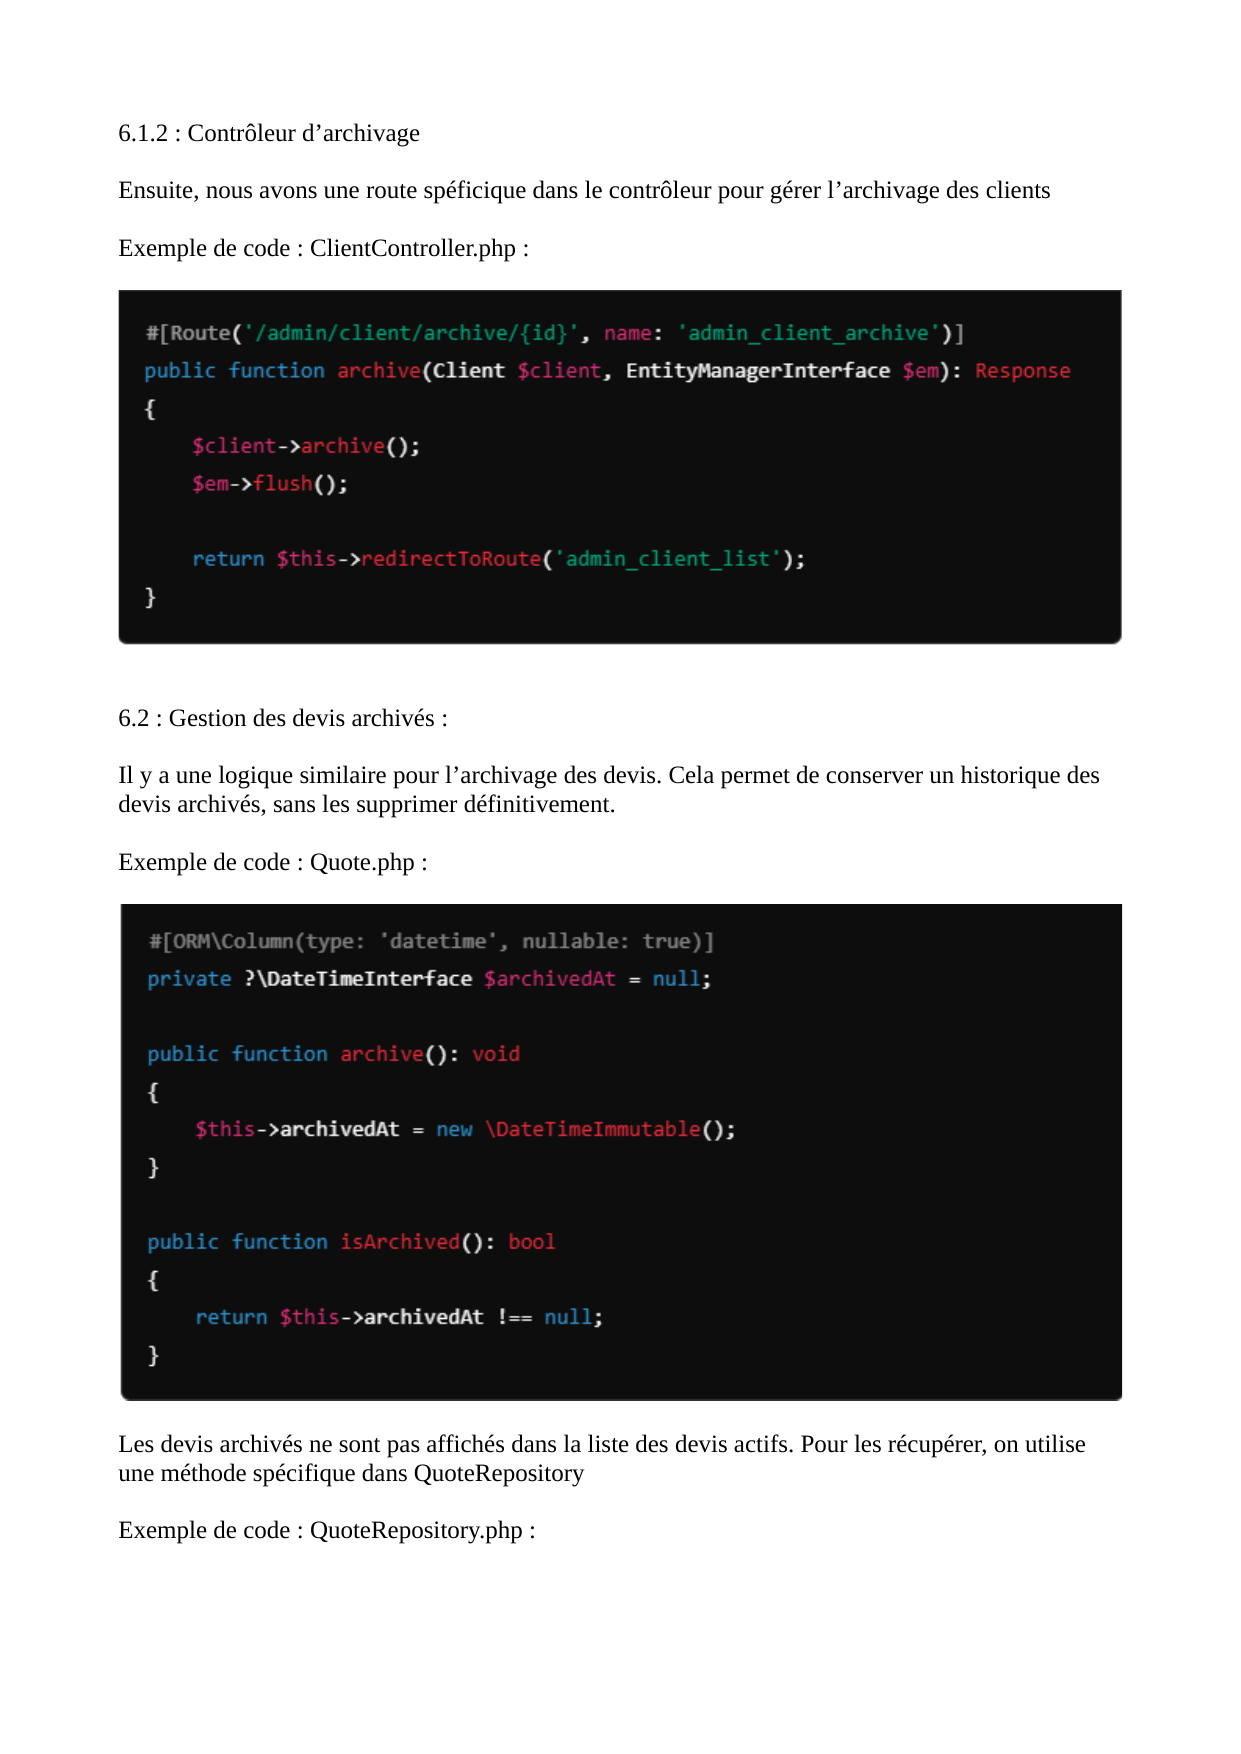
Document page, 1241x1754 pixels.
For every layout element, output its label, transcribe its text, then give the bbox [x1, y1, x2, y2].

text Les devis archivés ne sont pas affichés dans la liste des devis actifs. Pour les récupérer, on utilise une méthode spécifique dans QuoteRepository [118, 1429, 1122, 1487]
picture [118, 290, 1122, 646]
text Exemple de code : ClientController.php : [118, 233, 1122, 262]
text Ensuite, nous avons une route spéficique dans le contrôleur pour gérer l’archivage des clients [118, 176, 1122, 204]
text Il y a une logique similaire pour l’archivage des devis. Cela permet de conserver un historique des devis archivés, sans les supprimer définitivement. [118, 760, 1122, 818]
text 6.2 : Gestion des devis archivés : [118, 703, 1122, 732]
text Exemple de code : Quote.php : [118, 818, 1122, 875]
text Exemple de code : QuoteRepository.php : [118, 1516, 1122, 1544]
text 6.1.2 : Contrôleur d’archivage [118, 118, 1122, 147]
picture [118, 904, 1123, 1401]
